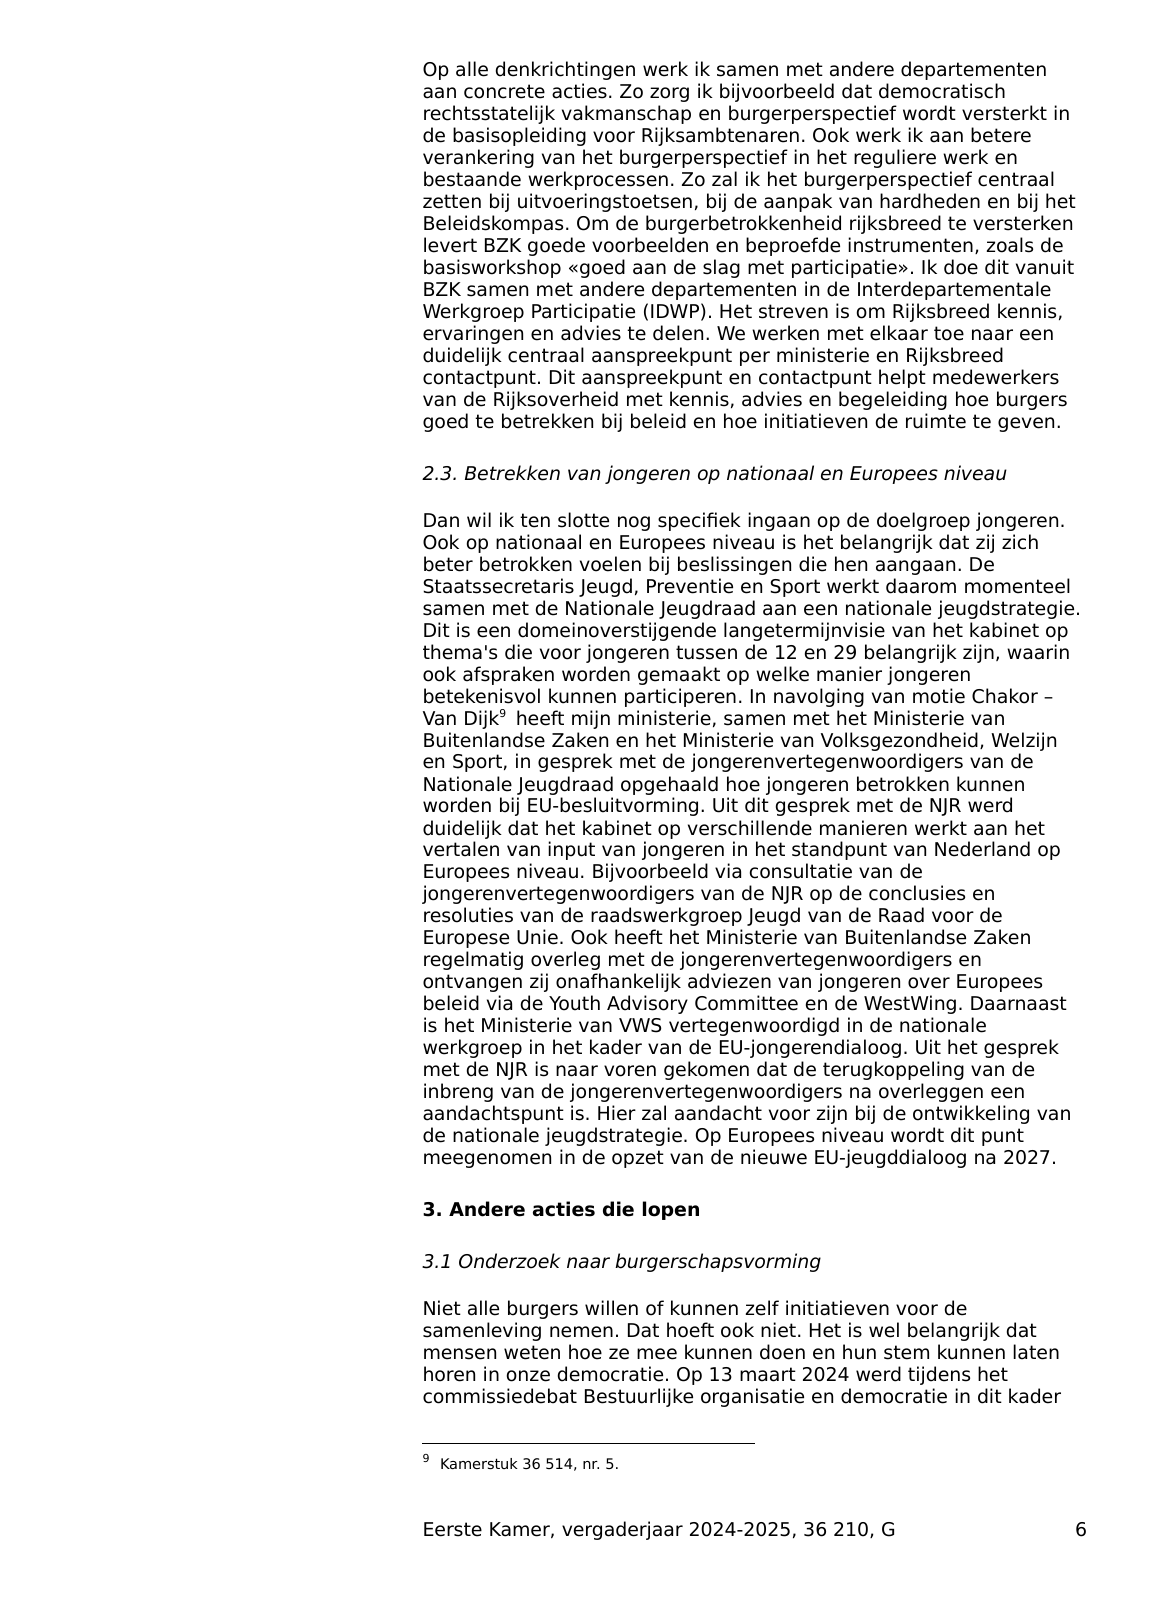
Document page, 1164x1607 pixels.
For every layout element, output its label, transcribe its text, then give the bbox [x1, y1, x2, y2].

subtitle 2.3. Betrekken van jongeren op nationaal en Europees niveau [422, 463, 1087, 485]
text Dan wil ik ten slotte nog specifiek ingaan op de doelgroep jongeren. Ook op nationaal en Europees niveau is het belangrijk dat zij zich beter betrokken voelen bij beslissingen die hen aangaan. De Staatssecretaris Jeugd, Preventie en Sport werkt daarom momenteel samen met de Nationale Jeugdraad aan een nationale jeugdstrategie. Dit is een domeinoverstijgende langetermijnvisie van het kabinet op thema's die voor jongeren tussen de 12 en 29 belangrijk zijn, waarin ook afspraken worden gemaakt op welke manier jongeren betekenisvol kunnen participeren. In navolging van motie Chakor – Van Dijk heeft mijn ministerie, samen met het Ministerie van Buitenlandse Zaken en het Ministerie van Volksgezondheid, Welzijn en Sport, in gesprek met de jongerenvertegenwoordigers van de Nationale Jeugdraad opgehaald hoe jongeren betrokken kunnen worden bij EU-besluitvorming. Uit dit gesprek met de NJR werd duidelijk dat het kabinet op verschillende manieren werkt aan het vertalen van input van jongeren in het standpunt van Nederland op Europees niveau. Bijvoorbeeld via consultatie van de jongerenvertegenwoordigers van de NJR op de conclusies en resoluties van de raadswerkgroep Jeugd van de Raad voor de Europese Unie. Ook heeft het Ministerie van Buitenlandse Zaken regelmatig overleg met de jongerenvertegenwoordigers en ontvangen zij onafhankelijk adviezen van jongeren over Europees beleid via de Youth Advisory Committee en de WestWing. Daarnaast is het Ministerie van VWS vertegenwoordigd in de nationale werkgroep in het kader van de EU-jongerendialoog. Uit het gesprek met de NJR is naar voren gekomen dat de terugkoppeling van de inbreng van de jongerenvertegenwoordigers na overleggen een aandachtspunt is. Hier zal aandacht voor zijn bij de ontwikkeling van de nationale jeugdstrategie. Op Europees niveau wordt dit punt meegenomen in de opzet van de nieuwe EU-jeugddialoog na 2027. [422, 510, 1087, 1169]
subtitle 3. Andere acties die lopen [422, 1199, 1087, 1221]
text Op alle denkrichtingen werk ik samen met andere departementen aan concrete acties. Zo zorg ik bijvoorbeeld dat democratisch rechtsstatelijk vakmanschap en burgerperspectief wordt versterkt in de basisopleiding voor Rijksambtenaren. Ook werk ik aan betere verankering van het burgerperspectief in het reguliere werk en bestaande werkprocessen. Zo zal ik het burgerperspectief centraal zetten bij uitvoeringstoetsen, bij de aanpak van hardheden en bij het Beleidskompas. Om de burgerbetrokkenheid rijksbreed te versterken levert BZK goede voorbeelden en beproefde instrumenten, zoals de basisworkshop «goed aan de slag met participatie». Ik doe dit vanuit BZK samen met andere departementen in de Interdepartementale Werkgroep Participatie (IDWP). Het streven is om Rijksbreed kennis, ervaringen en advies te delen. We werken met elkaar toe naar een duidelijk centraal aanspreekpunt per ministerie en Rijksbreed contactpunt. Dit aanspreekpunt en contactpunt helpt medewerkers van de Rijksoverheid met kennis, advies en begeleiding hoe burgers goed te betrekken bij beleid en hoe initiatieven de ruimte te geven. [422, 59, 1087, 433]
subtitle 3.1 Onderzoek naar burgerschapsvorming [422, 1251, 1087, 1273]
text Niet alle burgers willen of kunnen zelf initiatieven voor de samenleving nemen. Dat hoeft ook niet. Het is wel belangrijk dat mensen weten hoe ze mee kunnen doen en hun stem kunnen laten horen in onze democratie. Op 13 maart 2024 werd tijdens het commissiedebat Bestuurlijke organisatie en democratie in dit kader [422, 1298, 1087, 1408]
text Kamerstuk 36 514, nr. 5. [422, 1452, 1087, 1474]
